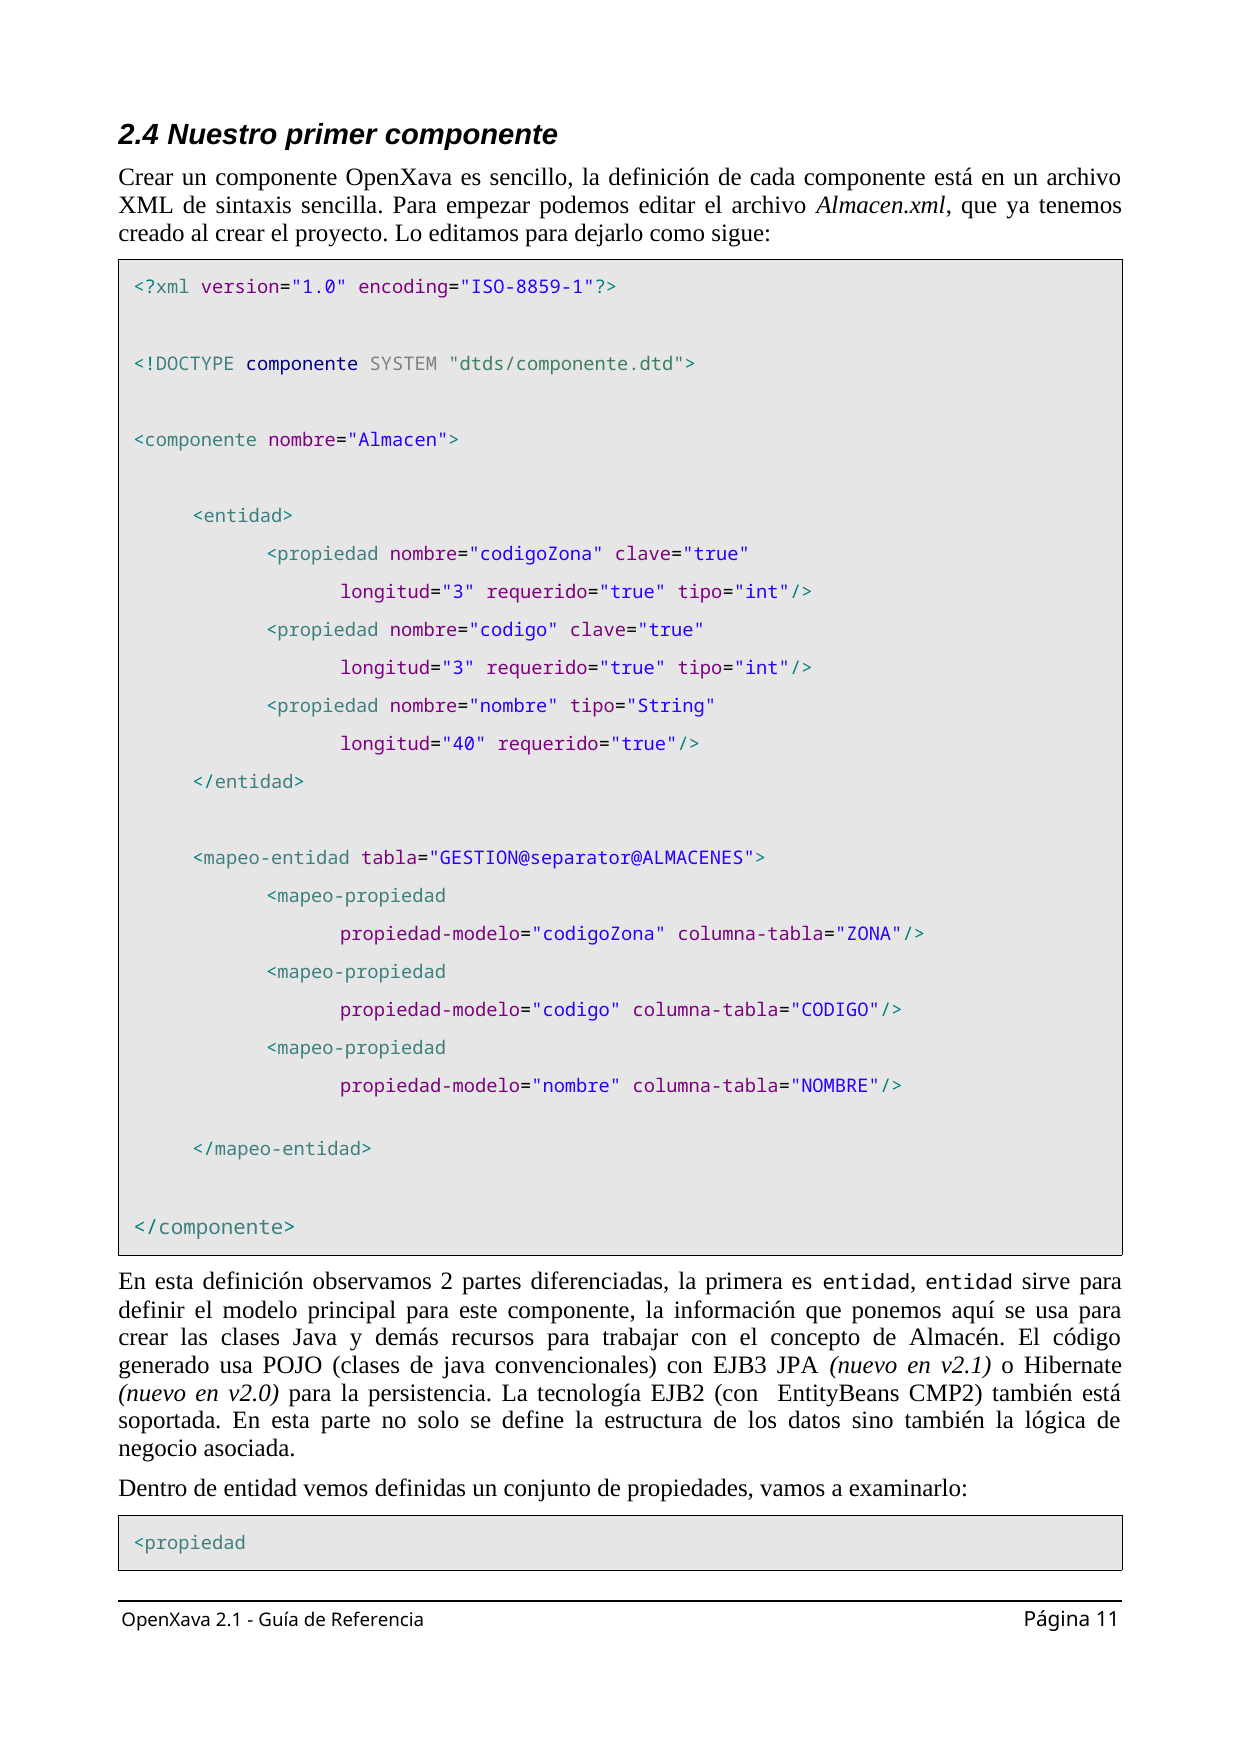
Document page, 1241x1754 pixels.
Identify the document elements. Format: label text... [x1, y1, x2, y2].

text <mapeo-entidad tabla="GESTION@separator@ALMACENES"> [119, 829, 1122, 867]
text <mapeo-propiedad [119, 943, 1122, 981]
text propiedad-modelo="codigo" columna-tabla="CODIGO"/> [119, 981, 1122, 1019]
text <!DOCTYPE componente SYSTEM "dtds/componente.dtd"> [119, 335, 1122, 373]
text <componente nombre="Almacen"> [119, 411, 1122, 449]
text propiedad-modelo="codigoZona" columna-tabla="ZONA"/> [119, 905, 1122, 943]
text <propiedad nombre="codigo" clave="true" [119, 601, 1122, 639]
text </componente> [119, 1197, 1122, 1255]
text longitud="40" requerido="true"/> [119, 715, 1122, 753]
text Dentro de entidad vemos definidas un conjunto de propiedades, vamos a examinarlo: [118, 1474, 1122, 1502]
text longitud="3" requerido="true" tipo="int"/> [119, 639, 1122, 677]
text <propiedad nombre="nombre" tipo="String" [119, 677, 1122, 715]
text </entidad> [119, 753, 1122, 791]
text <propiedad [119, 1516, 1122, 1570]
text propiedad-modelo="nombre" columna-tabla="NOMBRE"/> [119, 1057, 1122, 1121]
text Crear un componente OpenXava es sencillo, la definición de cada componente está en un archivo XML de sintaxis sencilla. Para empezar podemos editar el archivo Almacen.xml, que ya tenemos creado al crear el proyecto. Lo editamos para dejarlo como sigue: [118, 163, 1122, 246]
text <entidad> [119, 487, 1122, 525]
text <propiedad nombre="codigoZona" clave="true" [119, 525, 1122, 563]
text longitud="3" requerido="true" tipo="int"/> [119, 563, 1122, 601]
text <?xml version="1.0" encoding="ISO-8859-1"?> [119, 260, 1122, 297]
text </mapeo-entidad> [119, 1121, 1122, 1159]
text <mapeo-propiedad [119, 1019, 1122, 1057]
text <mapeo-propiedad [119, 867, 1122, 905]
subtitle Nuestro primer componente [118, 118, 1122, 151]
text En esta definición observamos 2 partes diferenciadas, la primera es entidad, entidad sirve para definir el modelo principal para este componente, la información que ponemos aquí se usa para crear las clases Java y demás recursos para trabajar con el concepto de Almacén. El código generado usa POJO (clases de java convencionales) con EJB3 JPA (nuevo en v2.1) o Hibernate (nuevo en v2.0) para la persistencia. La tecnología EJB2 (con EntityBeans CMP2) también está soportada. En esta parte no solo se define la estructura de los datos sino también la lógica de negocio asociada. [118, 1267, 1122, 1462]
